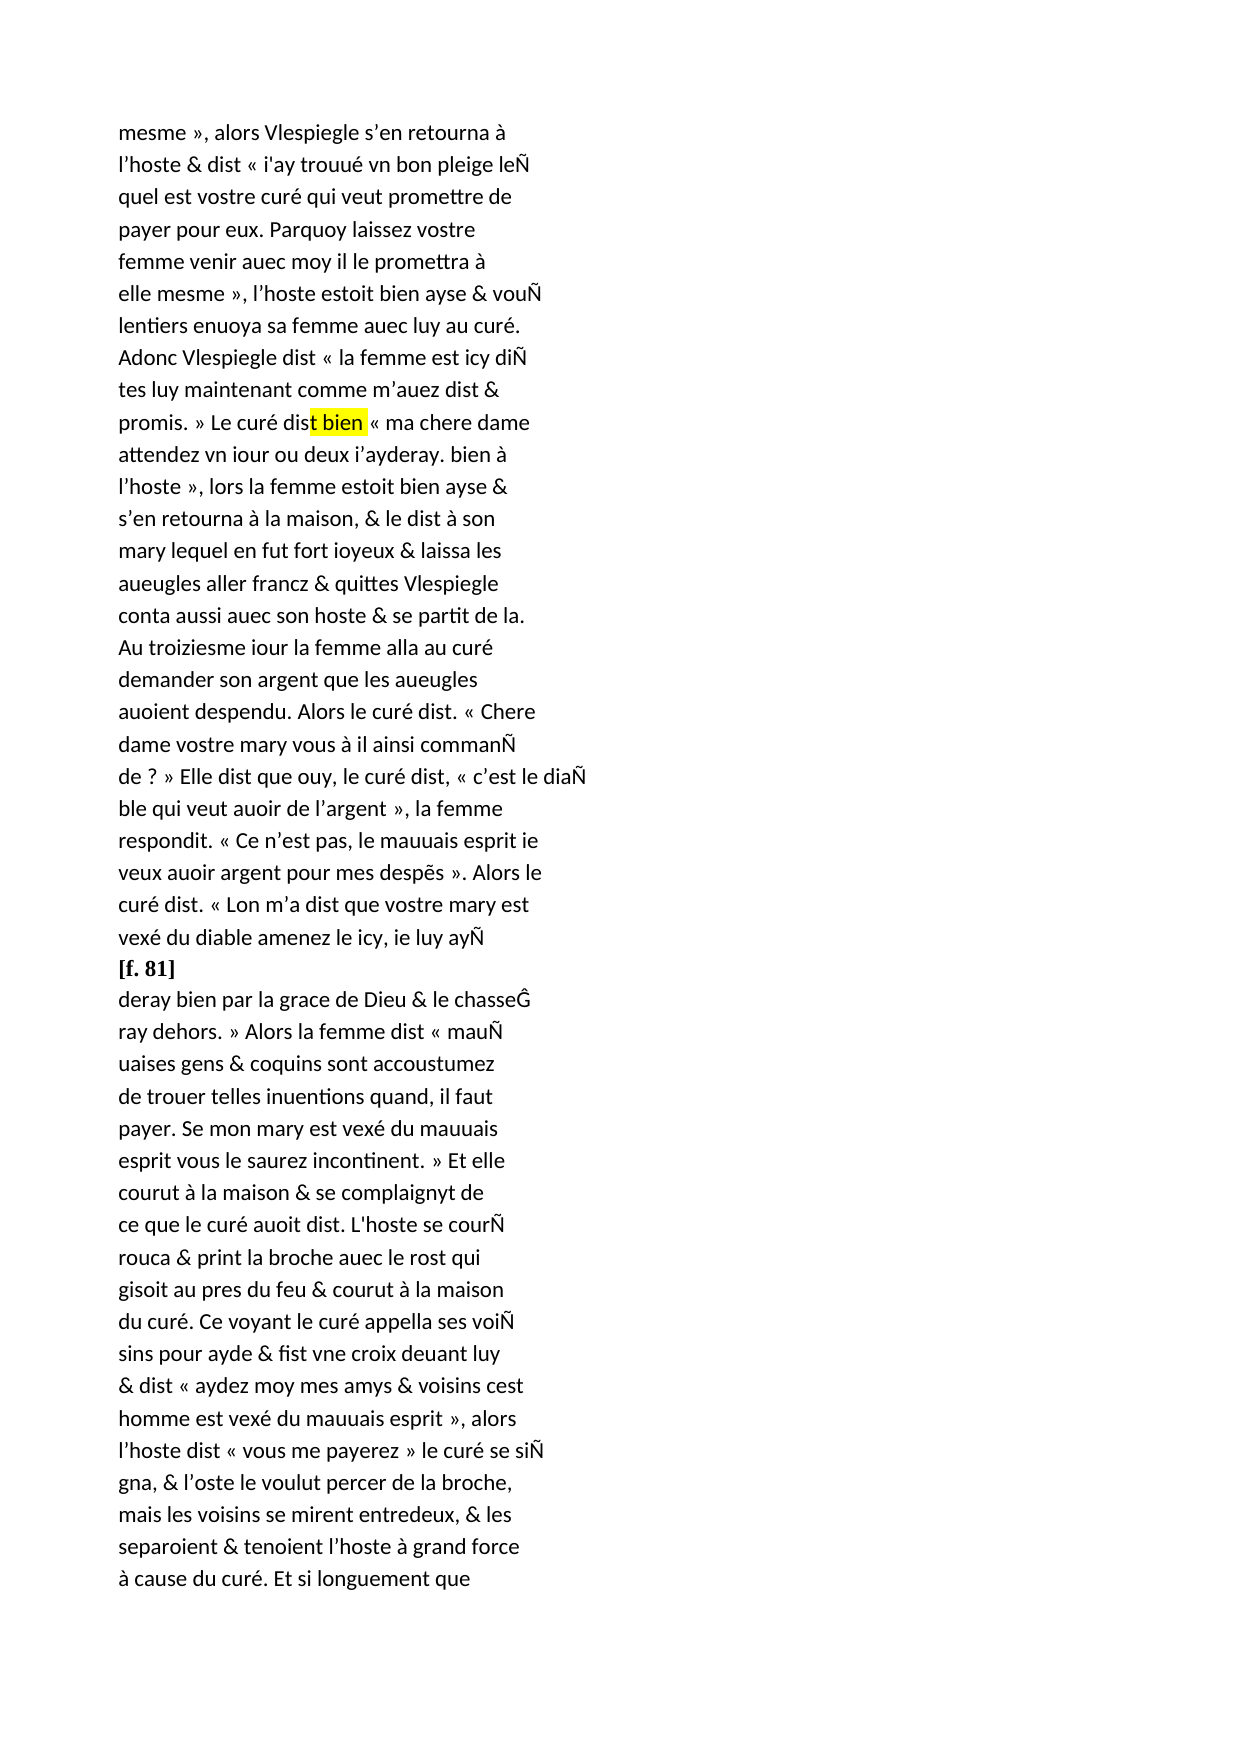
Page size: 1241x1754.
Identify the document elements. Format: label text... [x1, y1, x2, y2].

text mesme », alors Vlespiegle s’en retourna à l’hoste & dist « i'ay trouué vn bon pleige leÑ quel est vostre curé qui veut promettre de payer pour eux. Parquoy laissez vostre femme venir auec moy il le promettra à elle mesme », l’hoste estoit bien ayse & vouÑ lentiers enuoya sa femme auec luy au curé. Adonc Vlespiegle dist « la femme est icy diÑ tes luy maintenant comme m’auez dist & promis. » Le curé dist bien « ma chere dame attendez vn iour ou deux i’ayderay. bien à l’hoste », lors la femme estoit bien ayse & s’en retourna à la maison, & le dist à son mary lequel en fut fort ioyeux & laissa les aueugles aller francz & quittes Vlespiegle conta aussi auec son hoste & se partit de la. Au troiziesme iour la femme alla au curé demander son argent que les aueugles auoient despendu. Alors le curé dist. « Chere dame vostre mary vous à il ainsi commanÑ de ? » Elle dist que ouy, le curé dist, « c’est le diaÑ ble qui veut auoir de l’argent », la femme respondit. « Ce n’est pas, le mauuais esprit ie veux auoir argent pour mes despẽs ». Alors le curé dist. « Lon m’a dist que vostre mary est vexé du diable amenez le icy, ie luy ayÑ [f. 81] deray bien par la grace de Dieu & le chasseĜ ray dehors. » Alors la femme dist « mauÑ uaises gens & coquins sont accoustumez de trouer telles inuentions quand, il faut payer. Se mon mary est vexé du mauuais esprit vous le saurez incontinent. » Et elle courut à la maison & se complaignyt de ce que le curé auoit dist. L'hoste se courÑ rouca & print la broche auec le rost qui gisoit au pres du feu & courut à la maison du curé. Ce voyant le curé appella ses voiÑ sins pour ayde & fist vne croix deuant luy & dist « aydez moy mes amys & voisins cest homme est vexé du mauuais esprit », alors l’hoste dist « vous me payerez » le curé se siÑ gna, & l’oste le voulut percer de la broche, mais les voisins se mirent entredeux, & les separoient & tenoient l’hoste à grand force à cause du curé. Et si longuement que [118, 118, 1122, 1593]
